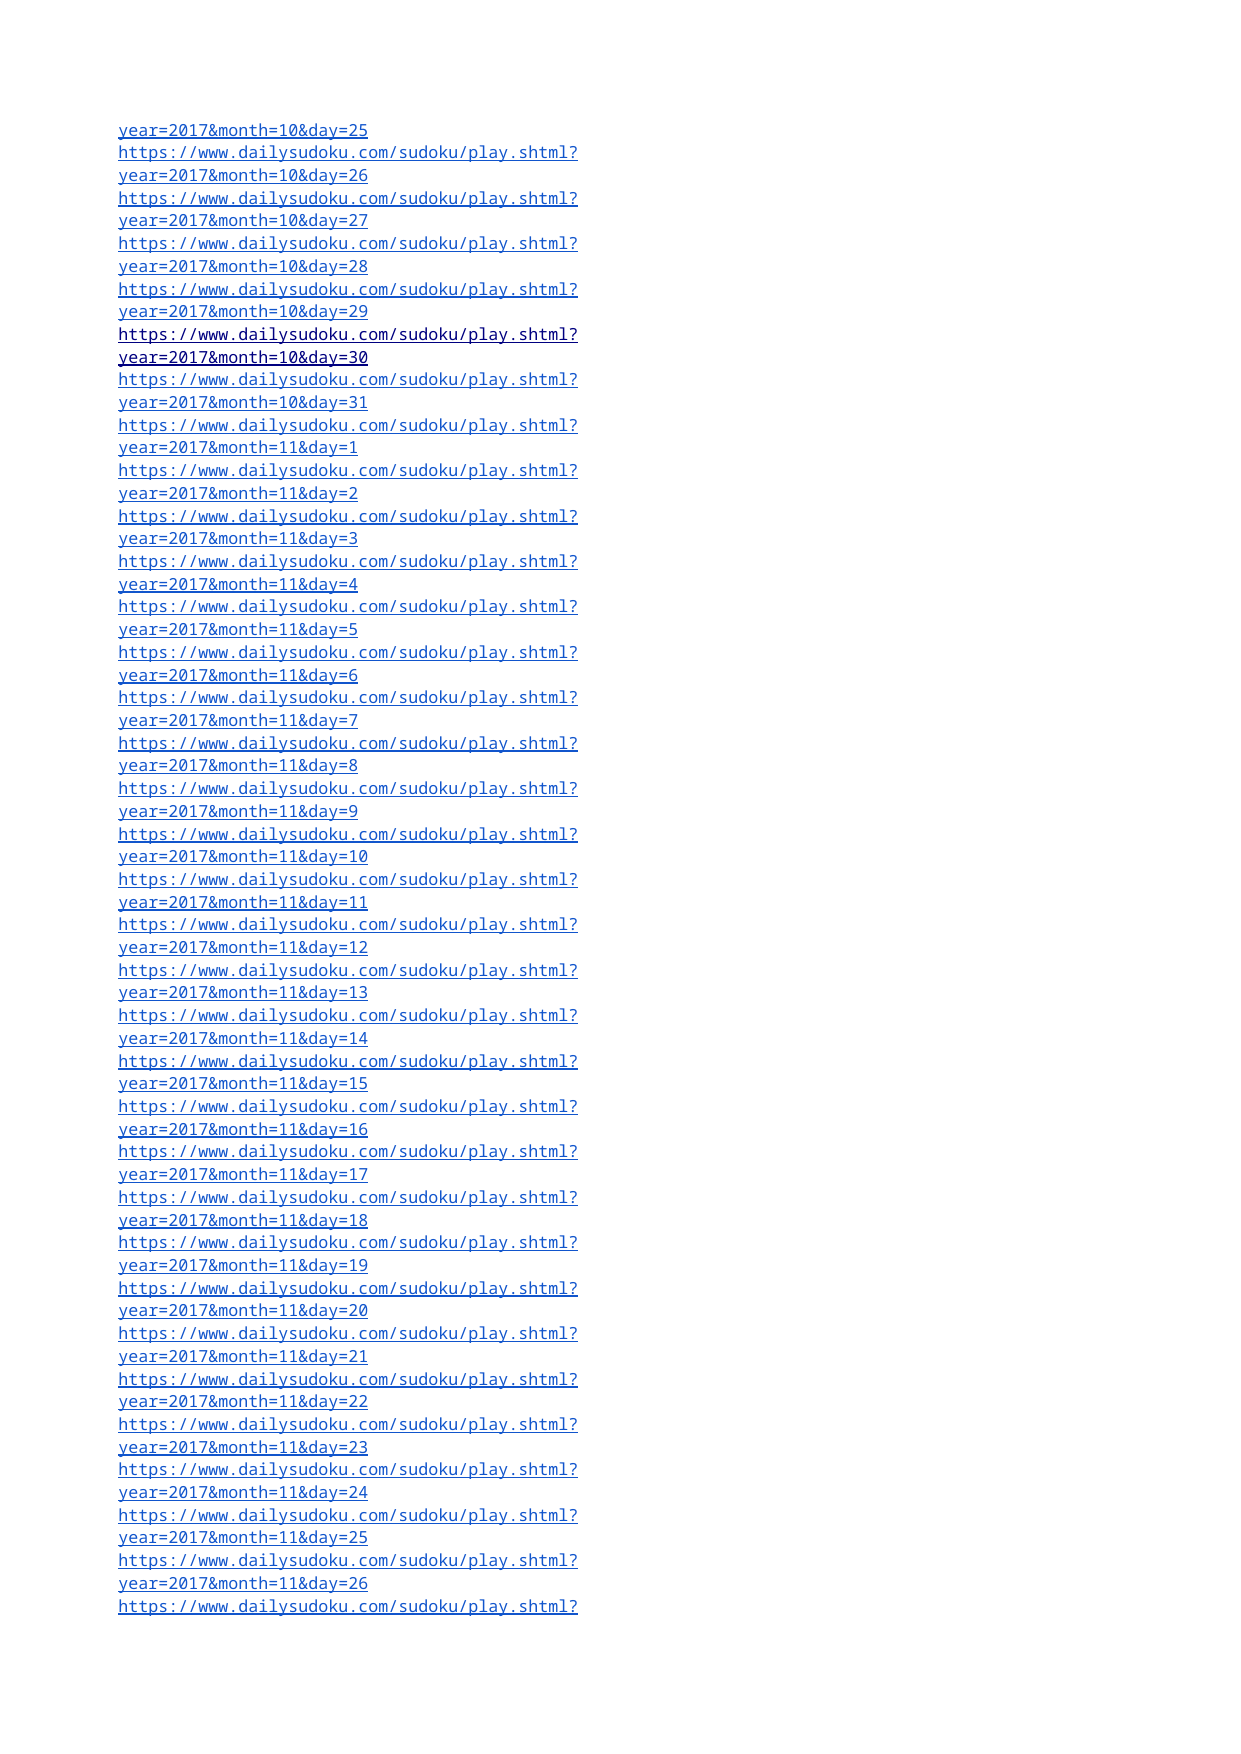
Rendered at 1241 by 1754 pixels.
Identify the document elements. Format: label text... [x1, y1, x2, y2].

table_cell https://www.dailysudoku.com/sudoku/play.shtml?year=2017&month=11&day=6 [118, 640, 812, 686]
table_cell https://www.dailysudoku.com/sudoku/play.shtml?year=2017&month=11&day=24 [118, 1458, 812, 1503]
table_cell https://www.dailysudoku.com/sudoku/play.shtml?year=2017&month=11&day=17 [118, 1140, 812, 1185]
table_cell https://www.dailysudoku.com/sudoku/play.shtml?year=2017&month=11&day=4 [118, 550, 812, 595]
table_cell https://www.dailysudoku.com/sudoku/play.shtml?year=2017&month=11&day=11 [118, 868, 812, 913]
table_cell https://www.dailysudoku.com/sudoku/play.shtml?year=2017&month=11&day=2 [118, 459, 812, 504]
table_cell https://www.dailysudoku.com/sudoku/play.shtml?year=2017&month=11&day=15 [118, 1049, 812, 1094]
table_cell https://www.dailysudoku.com/sudoku/play.shtml?year=2017&month=11&day=18 [118, 1185, 812, 1231]
table_cell https://www.dailysudoku.com/sudoku/play.shtml?year=2017&month=11&day=13 [118, 958, 812, 1004]
table_cell https://www.dailysudoku.com/sudoku/play.shtml?year=2017&month=11&day=1 [118, 413, 812, 459]
table_cell https://www.dailysudoku.com/sudoku/play.shtml?year=2017&month=10&day=28 [118, 232, 812, 277]
table_cell https://www.dailysudoku.com/sudoku/play.shtml?year=2017&month=11&day=14 [118, 1004, 812, 1049]
table_cell https://www.dailysudoku.com/sudoku/play.shtml?year=2017&month=11&day=21 [118, 1322, 812, 1367]
table_cell https://www.dailysudoku.com/sudoku/play.shtml?year=2017&month=11&day=23 [118, 1413, 812, 1458]
table_cell https://www.dailysudoku.com/sudoku/play.shtml?year=2017&month=11&day=19 [118, 1231, 812, 1276]
table_cell https://www.dailysudoku.com/sudoku/play.shtml?year=2017&month=10&day=31 [118, 368, 812, 413]
table_cell https://www.dailysudoku.com/sudoku/play.shtml?year=2017&month=10&day=27 [118, 186, 812, 232]
table_cell year=2017&month=10&day=25 [118, 118, 812, 141]
table_cell https://www.dailysudoku.com/sudoku/play.shtml?year=2017&month=11&day=16 [118, 1095, 812, 1140]
table_cell https://www.dailysudoku.com/sudoku/play.shtml?year=2017&month=11&day=5 [118, 595, 812, 640]
table_cell https://www.dailysudoku.com/sudoku/play.shtml?year=2017&month=11&day=12 [118, 913, 812, 958]
table_cell https://www.dailysudoku.com/sudoku/play.shtml?year=2017&month=11&day=26 [118, 1549, 812, 1594]
table_cell https://www.dailysudoku.com/sudoku/play.shtml?year=2017&month=11&day=7 [118, 686, 812, 731]
table_cell https://www.dailysudoku.com/sudoku/play.shtml?year=2017&month=11&day=9 [118, 777, 812, 822]
table_cell https://www.dailysudoku.com/sudoku/play.shtml?year=2017&month=11&day=3 [118, 504, 812, 549]
table_cell https://www.dailysudoku.com/sudoku/play.shtml?year=2017&month=11&day=25 [118, 1503, 812, 1549]
table_cell https://www.dailysudoku.com/sudoku/play.shtml?year=2017&month=11&day=8 [118, 731, 812, 777]
table_cell https://www.dailysudoku.com/sudoku/play.shtml?year=2017&month=10&day=29 [118, 277, 812, 322]
table_cell https://www.dailysudoku.com/sudoku/play.shtml?year=2017&month=11&day=10 [118, 822, 812, 867]
table_cell https://www.dailysudoku.com/sudoku/play.shtml? [118, 1594, 812, 1617]
table_cell https://www.dailysudoku.com/sudoku/play.shtml?year=2017&month=10&day=26 [118, 141, 812, 186]
table_cell https://www.dailysudoku.com/sudoku/play.shtml?year=2017&month=11&day=20 [118, 1276, 812, 1322]
table_cell https://www.dailysudoku.com/sudoku/play.shtml?year=2017&month=11&day=22 [118, 1367, 812, 1412]
table_cell https://www.dailysudoku.com/sudoku/play.shtml?year=2017&month=10&day=30 [118, 323, 812, 368]
